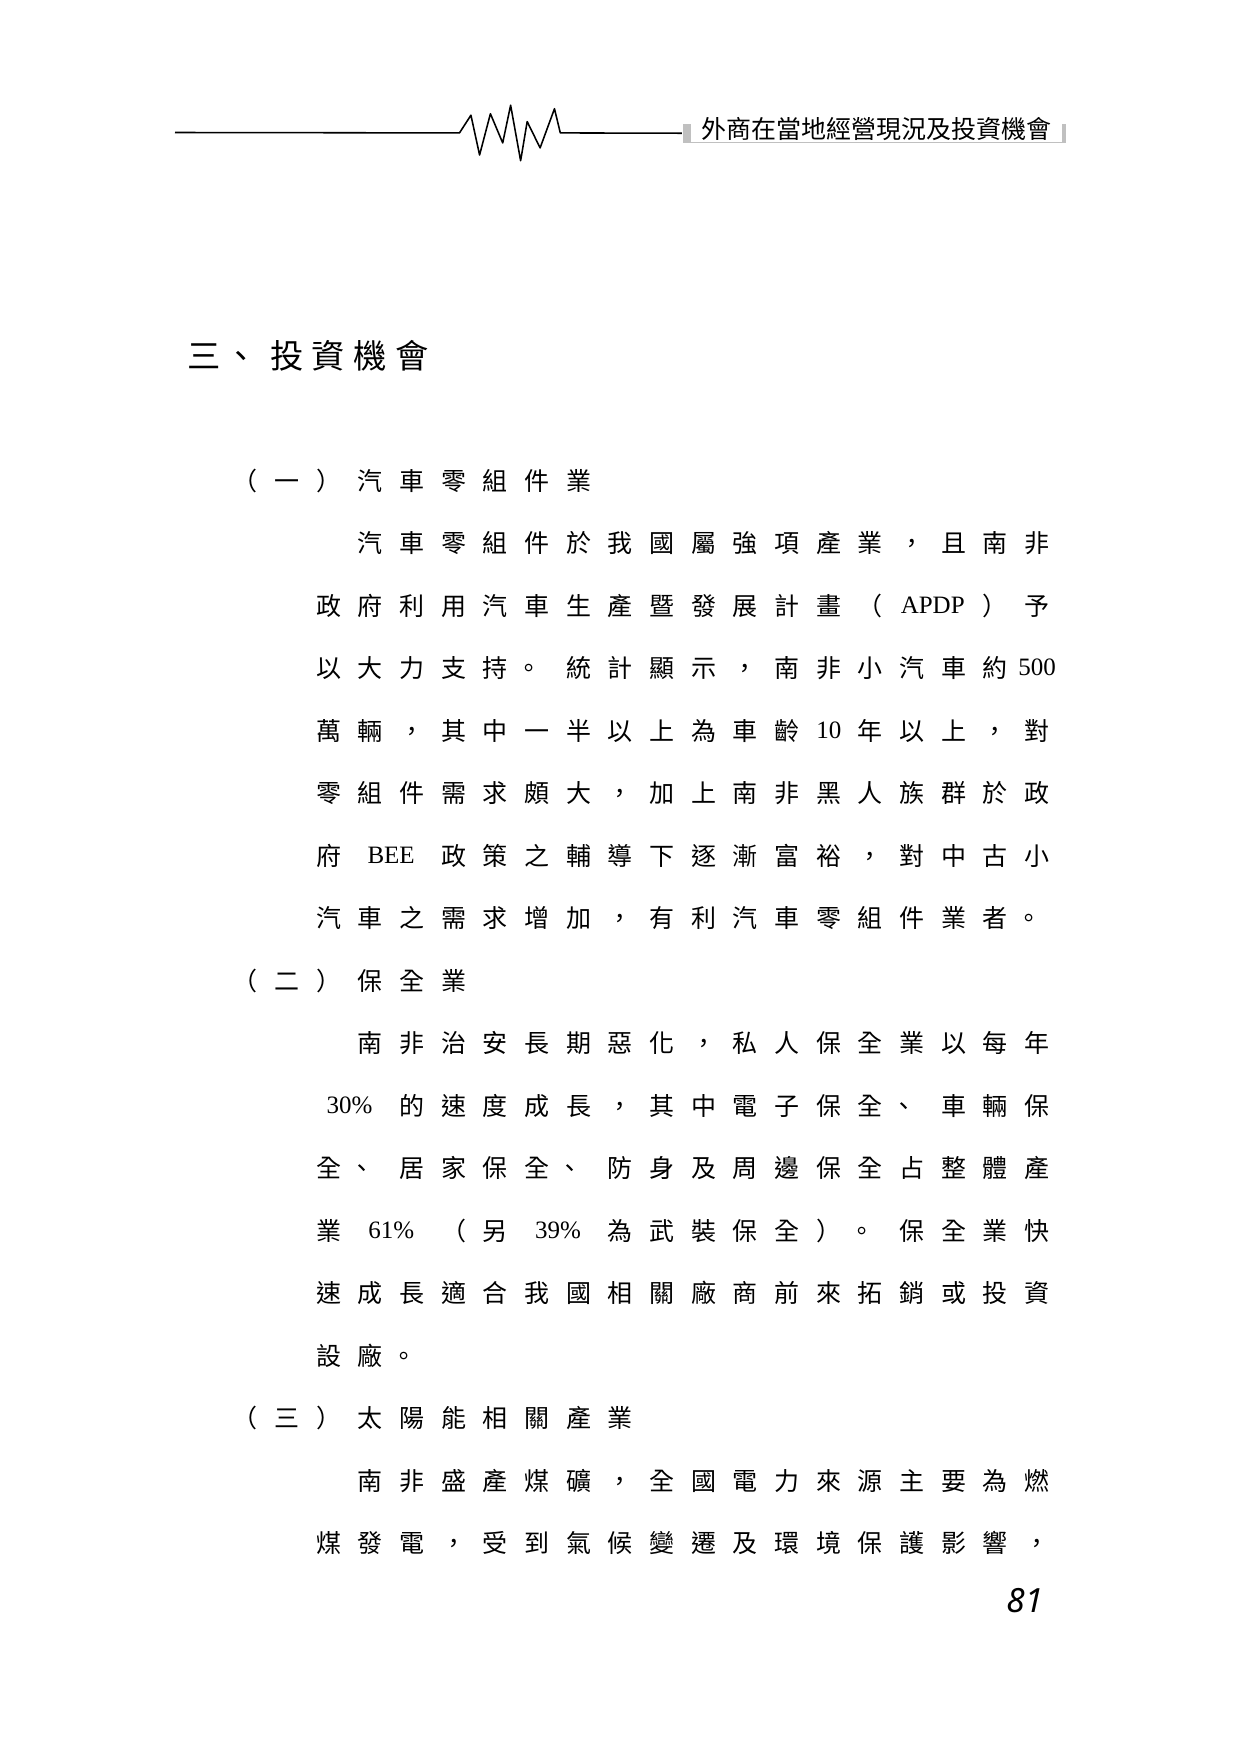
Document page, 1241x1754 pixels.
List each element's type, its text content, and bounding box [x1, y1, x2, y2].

text （二）保全業 [207, 938, 1058, 1000]
text 三、投資機會 [183, 313, 1058, 375]
text 南非治安長期惡化，私人保全業以每年30%的速度成長，其中電子保全、車輛保全、居家保全、防身及周邊保全占整體產業61%（另39%為武裝保全）。保全業快速成長適合我國相關廠商前來拓銷或投資設廠。 [281, 1000, 1058, 1375]
text 汽車零組件於我國屬強項產業，且南非政府利用汽車生產暨發展計畫（APDP）予以大力支持。統計顯示，南非小汽車約500萬輛，其中一半以上為車齡10年以上，對零組件需求頗大，加上南非黑人族群於政府BEE政策之輔導下逐漸富裕，對中古小汽車之需求增加，有利汽車零組件業者。 [281, 500, 1058, 938]
text （一）汽車零組件業 [207, 438, 1058, 500]
text （三）太陽能相關產業 [207, 1375, 1058, 1438]
text 南非盛產煤礦，全國電力來源主要為燃煤發電，受到氣候變遷及環境保護影響， [281, 1438, 1058, 1563]
